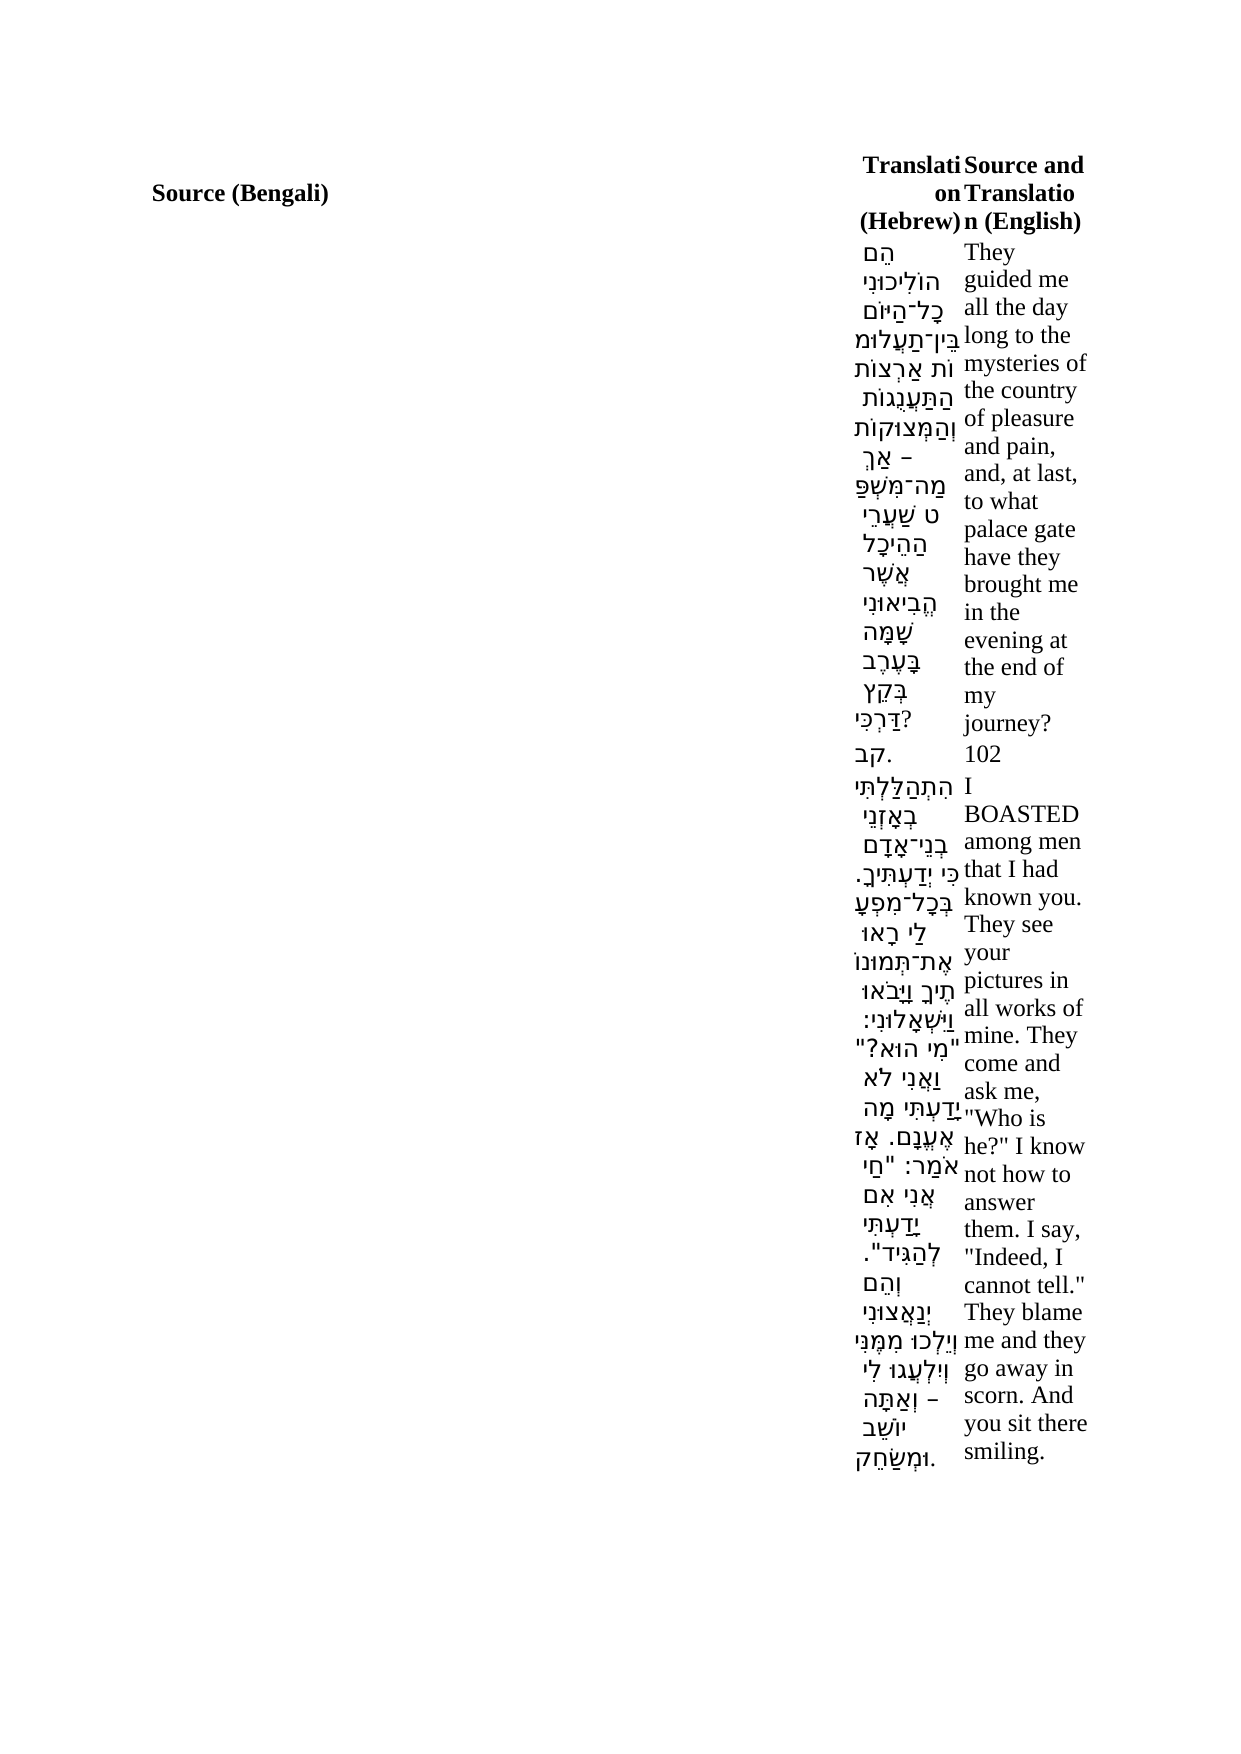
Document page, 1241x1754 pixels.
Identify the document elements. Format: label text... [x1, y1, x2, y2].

table_cell הִתְהַלַּלְתִּי בְאָזְנֵי בְנֵי־אָדָם כִּי יְדַעְתִּיךָ. בְּכָל־מִפְעָלַי רָאוּ אֶת־תְּמוּנוֹתֶיךָ וָיָּבֹאוּ וַיִּשְׁאָלוּנִי: "מִי הוּא?" וַאֲנִי לֹא יָדַעְתִּי מָה אֶעֱנָם. אָז אֹמַר: "חַי אֲנִי אִם יָדַעְתִּי לְהַגִּיד". וְהֵם יְנַאֲצוּנִי וְיֵלְכוּ מִמֶּנִּי וְיִלְעֲגוּ לִי – וְאַתָּה יוֹשֵׁב וּמְשַׂחֵק. [853, 770, 962, 1473]
table_cell I BOASTED among men that I had known you. They see your pictures in all works of mine. They come and ask me, "Who is he?" I know not how to answer them. I say, "Indeed, I cannot tell." They blame me and they go away in scorn. And you sit there smiling. [962, 770, 1090, 1473]
table_cell 102 [962, 738, 1090, 770]
table_cell They guided me all the day long to the mysteries of the country of pleasure and pain, and, at last, to what palace gate have they brought me in the evening at the end of my journey? [962, 236, 1090, 738]
table_header Source and Translation (English) [962, 150, 1090, 236]
table_header Source (Bengali) [150, 150, 852, 236]
table_cell [150, 738, 852, 1473]
table_header Translation (Hebrew) [853, 150, 962, 236]
table_cell קב. [853, 738, 962, 770]
table_cell הֵם הוֹלִיכוּנִי כָל־הַיּוֹם בֵּין־תַעֲלוּמוֹת אַרְצוֹת הַתַּעֲנֻגוֹת וְהַמְּצוּקוֹת – אַךְ מַה־מִּשְׁפַּט שַׁעֲרֵי הַהֵיכָל אֲשֶׁר הֱבִיאוּנִי שָׁמָּה בָּעֶרֶב בְּקֵץ דַּרְכִּי? [853, 236, 962, 738]
